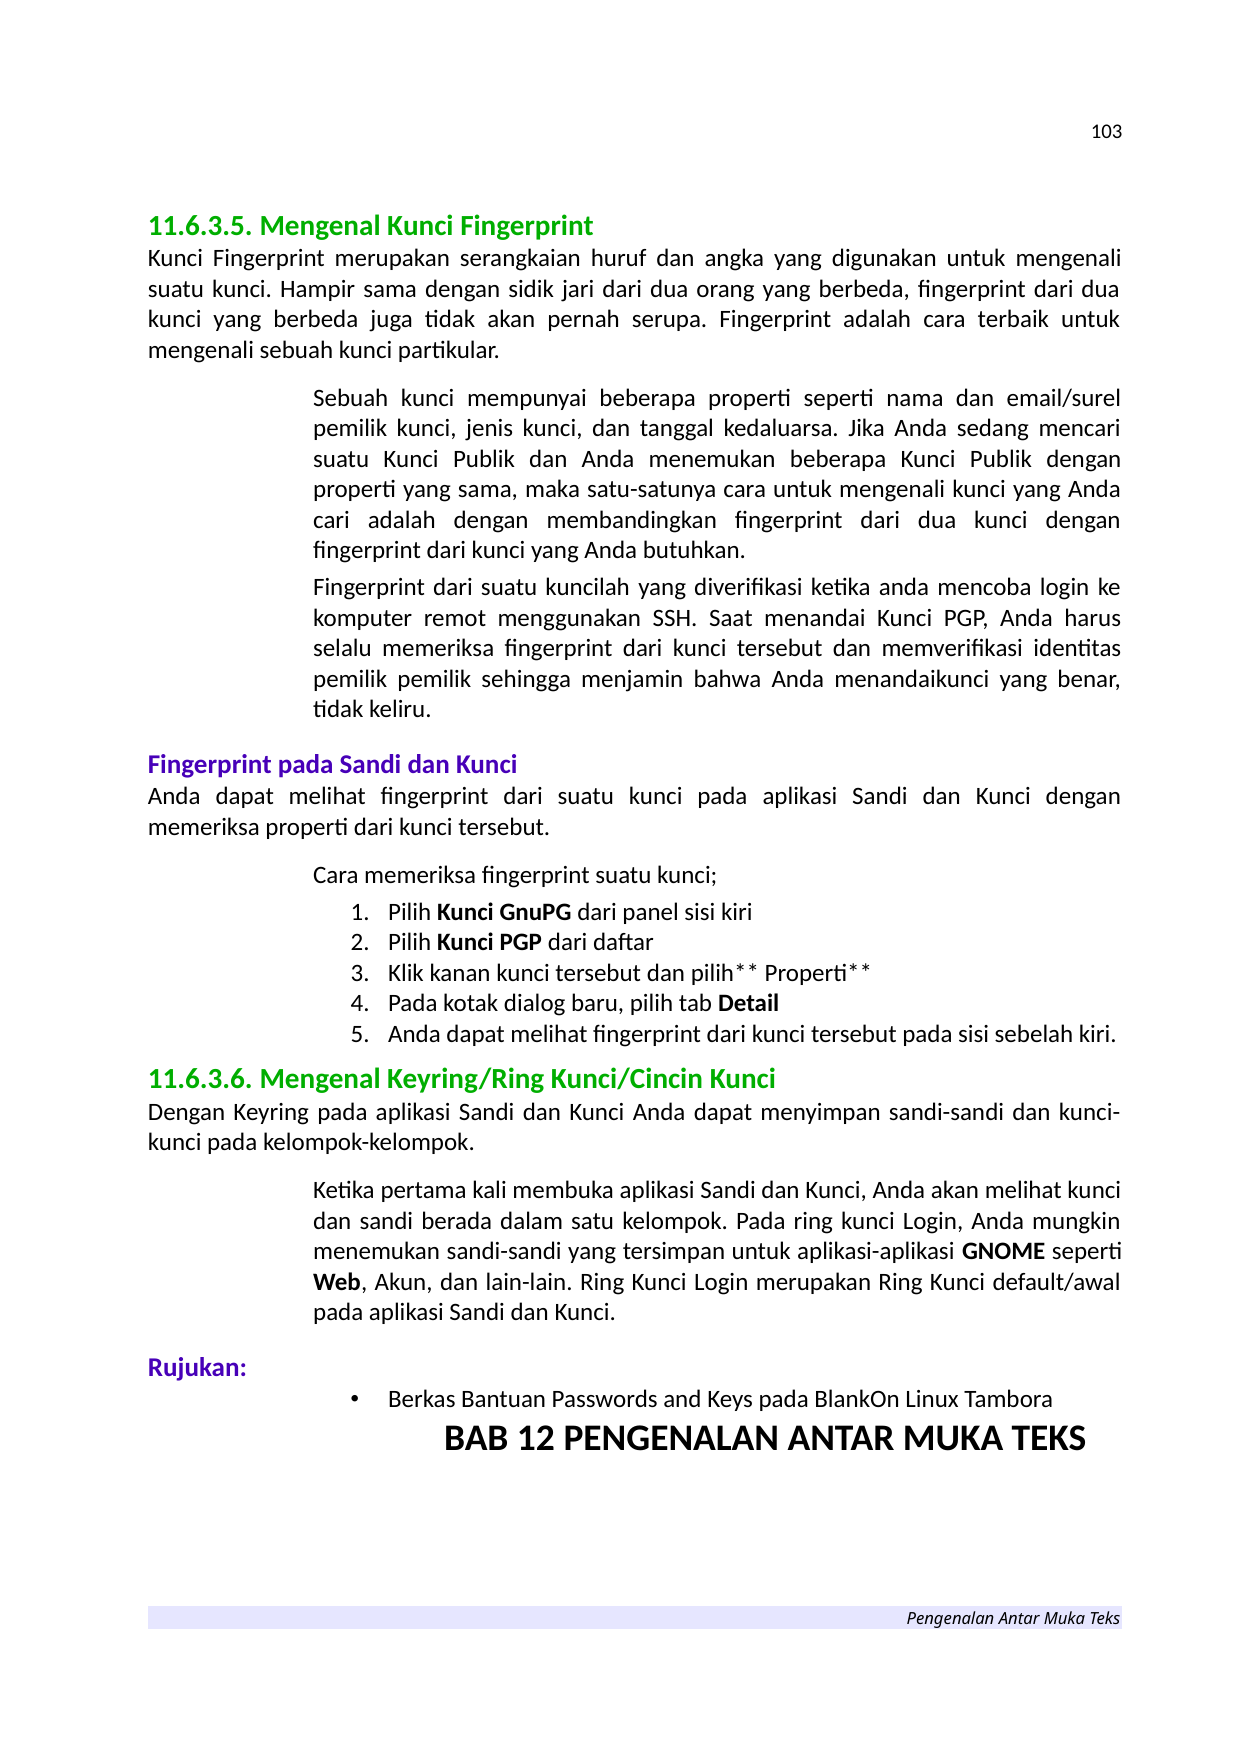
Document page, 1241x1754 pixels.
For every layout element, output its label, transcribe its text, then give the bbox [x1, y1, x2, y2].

text Kunci Fingerprint merupakan serangkaian huruf dan angka yang digunakan untuk mengenali suatu kunci. Hampir sama dengan sidik jari dari dua orang yang berbeda, fingerprint dari dua kunci yang berbeda juga tidak akan pernah serupa. Fingerprint adalah cara terbaik untuk mengenali sebuah kunci partikular. [148, 242, 1122, 364]
subtitle Pengenalan Antar Muka Teks [148, 1414, 1087, 1460]
text Anda dapat melihat fingerprint dari suatu kunci pada aplikasi Sandi dan Kunci dengan memeriksa properti dari kunci tersebut. [148, 780, 1122, 841]
list Pilih Kunci GnuPG dari panel sisi kiri [350, 896, 1122, 926]
text Fingerprint dari suatu kuncilah yang diverifikasi ketika anda mencoba login ke komputer remot menggunakan SSH. Saat menandai Kunci PGP, Anda harus selalu memeriksa fingerprint dari kunci tersebut dan memverifikasi identitas pemilik pemilik sehingga menjamin bahwa Anda menandaikunci yang benar, tidak keliru. [313, 571, 1122, 724]
subtitle Mengenal Keyring/Ring Kunci/Cincin Kunci [148, 1060, 1122, 1096]
list Klik kanan kunci tersebut dan pilih** Properti** [350, 957, 1122, 987]
list Berkas Bantuan Passwords and Keys pada BlankOn Linux Tambora [350, 1384, 1122, 1414]
subtitle Rujukan: [148, 1351, 1122, 1384]
list Pilih Kunci PGP dari daftar [350, 926, 1122, 957]
subtitle Fingerprint pada Sandi dan Kunci [148, 747, 1122, 780]
subtitle Mengenal Kunci Fingerprint [148, 207, 1122, 242]
text Ketika pertama kali membuka aplikasi Sandi dan Kunci, Anda akan melihat kunci dan sandi berada dalam satu kelompok. Pada ring kunci Login, Anda mungkin menemukan sandi-sandi yang tersimpan untuk aplikasi-aplikasi GNOME seperti Web, Akun, dan lain-lain. Ring Kunci Login merupakan Ring Kunci default/awal pada aplikasi Sandi dan Kunci. [313, 1174, 1122, 1327]
text Cara memeriksa fingerprint suatu kunci; [313, 859, 1122, 890]
text Sebuah kunci mempunyai beberapa properti seperti nama dan email/surel pemilik kunci, jenis kunci, dan tanggal kedaluarsa. Jika Anda sedang mencari suatu Kunci Publik dan Anda menemukan beberapa Kunci Publik dengan properti yang sama, maka satu-satunya cara untuk mengenali kunci yang Anda cari adalah dengan membandingkan fingerprint dari dua kunci dengan fingerprint dari kunci yang Anda butuhkan. [313, 382, 1122, 565]
text Dengan Keyring pada aplikasi Sandi dan Kunci Anda dapat menyimpan sandi-sandi dan kunci-kunci pada kelompok-kelompok. [148, 1096, 1122, 1157]
list Pada kotak dialog baru, pilih tab Detail [350, 987, 1122, 1018]
list Anda dapat melihat fingerprint dari kunci tersebut pada sisi sebelah kiri. [350, 1018, 1122, 1048]
